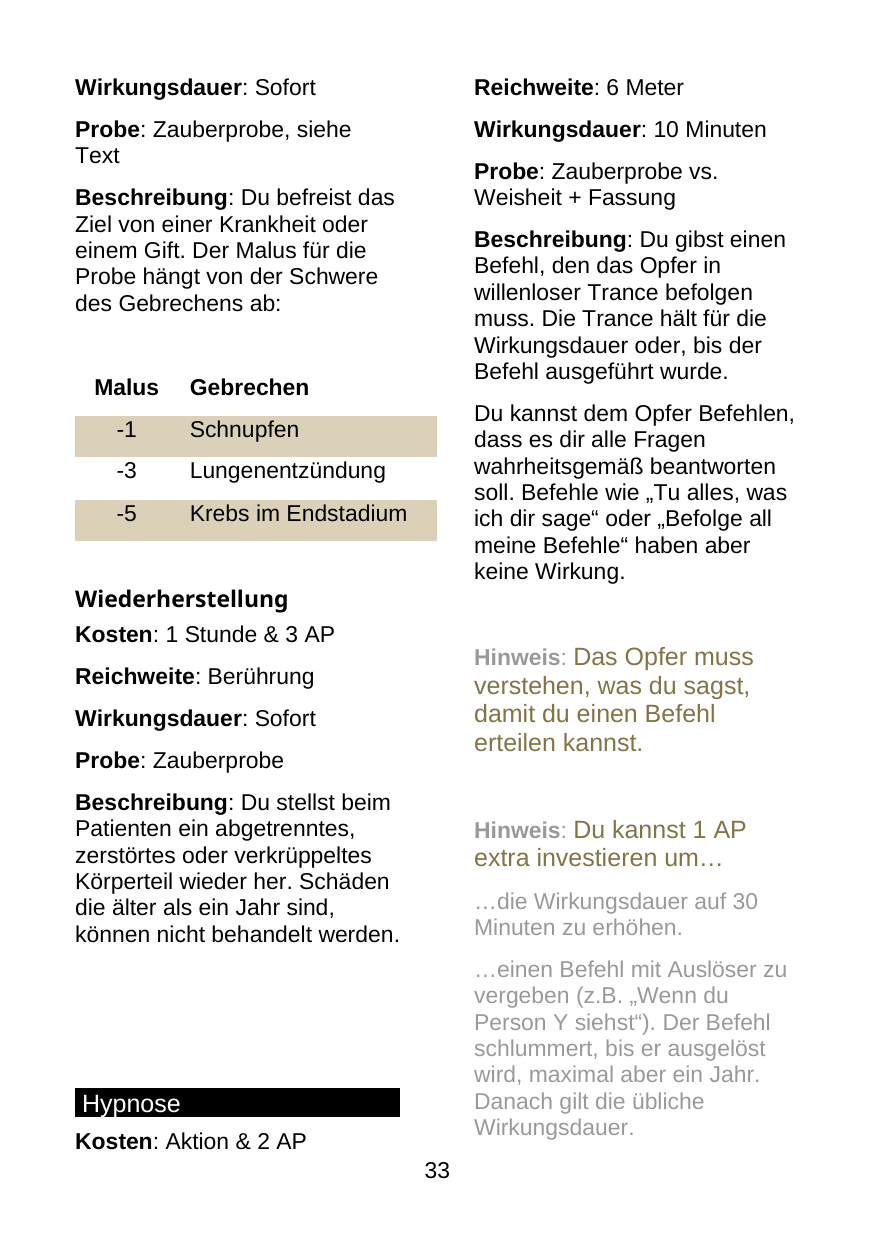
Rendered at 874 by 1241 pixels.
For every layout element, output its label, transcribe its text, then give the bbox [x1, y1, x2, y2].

text Wirkungsdauer: Sofort [75, 705, 400, 731]
text …einen Befehl mit Auslöser zu vergeben (z.B. „Wenn du Person Y siehst“). Der Befehl schlummert, bis er ausgelöst wird, maximal aber ein Jahr. Danach gilt die übliche Wirkungsdauer. [474, 956, 799, 1141]
subtitle Wiederherstellung [75, 583, 400, 615]
table_cell Schnupfen [178, 416, 437, 457]
text Beschreibung: Du gibst einen Befehl, den das Opfer in willenloser Trance befolgen muss. Die Trance hält für die Wirkungsdauer oder, bis der Befehl ausgeführt wurde. [474, 226, 799, 384]
text Hinweis: Du kannst 1 AP extra investieren um… [474, 814, 799, 872]
text Reichweite: Berührung [75, 663, 400, 689]
text Kosten: 1 Stunde & 3 AP [75, 621, 400, 647]
table_cell -1 [75, 416, 178, 457]
text Beschreibung: Du befreist das Ziel von einer Krankheit oder einem Gift. Der Malus für die Probe hängt von der Schwere des Gebrechens ab: [75, 184, 400, 316]
text …die Wirkungsdauer auf 30 Minuten zu erhöhen. [474, 888, 799, 940]
table_cell -5 [75, 500, 178, 541]
text Kosten: Aktion & 2 AP [75, 1128, 400, 1154]
table_cell -3 [75, 458, 178, 499]
text Hinweis: Das Opfer muss verstehen, was du sagst, damit du einen Befehl erteilen kannst. [474, 642, 799, 757]
table_header Gebrechen [178, 374, 437, 416]
table_cell Krebs im Endstadium [178, 500, 437, 541]
text Wirkungsdauer: 10 Minuten [474, 116, 799, 142]
table_header Malus [75, 374, 178, 416]
text Beschreibung: Du stellst beim Patienten ein abgetrenntes, zerstörtes oder verkrüppeltes Körperteil wieder her. Schäden die älter als ein Jahr sind, können nicht behandelt werden. [75, 789, 400, 947]
subtitle Hypnose [75, 1088, 400, 1117]
text Probe: Zauberprobe vs. Weisheit + Fassung [474, 158, 799, 211]
table_cell Lungenentzündung [178, 458, 437, 499]
text Reichweite: 6 Meter [474, 74, 799, 100]
text Wirkungsdauer: Sofort [75, 74, 400, 100]
text Probe: Zauberprobe, siehe Text [75, 116, 400, 168]
text Du kannst dem Opfer Befehlen, dass es dir alle Fragen wahrheitsgemäß beantworten soll. Befehle wie „Tu alles, was ich dir sage“ oder „Befolge all meine Befehle“ haben aber keine Wirkung. [474, 400, 799, 584]
text Probe: Zauberprobe [75, 747, 400, 773]
